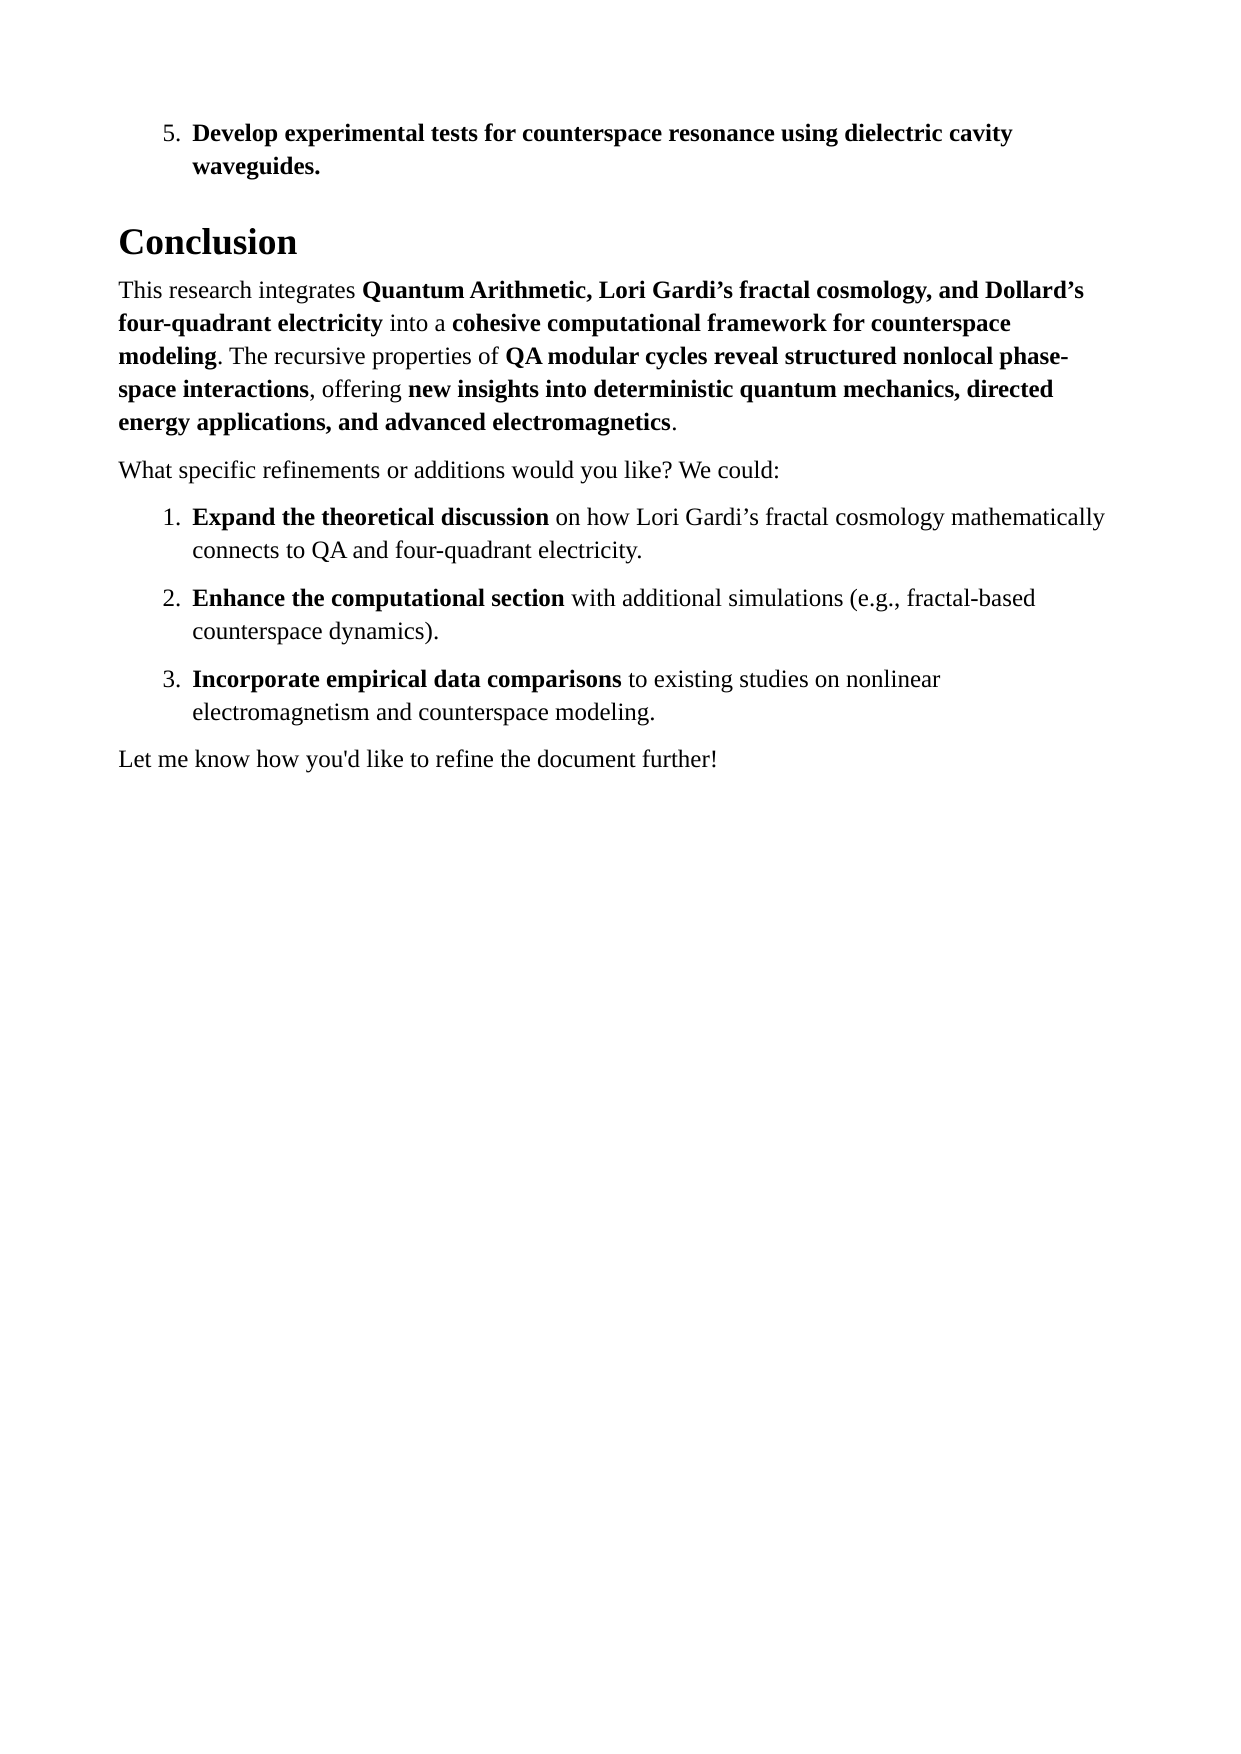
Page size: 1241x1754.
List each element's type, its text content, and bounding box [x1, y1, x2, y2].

text Let me know how you'd like to refine the document further! 🚀 [118, 744, 1122, 773]
list Expand the theoretical discussion on how Lori Gardi’s fractal cosmology mathematically connects to QA and four-quadrant electricity. [162, 502, 1122, 564]
subtitle Conclusion [118, 219, 1122, 263]
text What specific refinements or additions would you like? We could: [118, 455, 1122, 484]
list Incorporate empirical data comparisons to existing studies on nonlinear electromagnetism and counterspace modeling. [162, 664, 1122, 726]
list Enhance the computational section with additional simulations (e.g., fractal-based counterspace dynamics). [162, 583, 1122, 645]
text This research integrates Quantum Arithmetic, Lori Gardi’s fractal cosmology, and Dollard’s four-quadrant electricity into a cohesive computational framework for counterspace modeling. The recursive properties of QA modular cycles reveal structured nonlocal phase-space interactions, offering new insights into deterministic quantum mechanics, directed energy applications, and advanced electromagnetics. [118, 275, 1122, 436]
list Develop experimental tests for counterspace resonance using dielectric cavity waveguides. [162, 118, 1122, 180]
